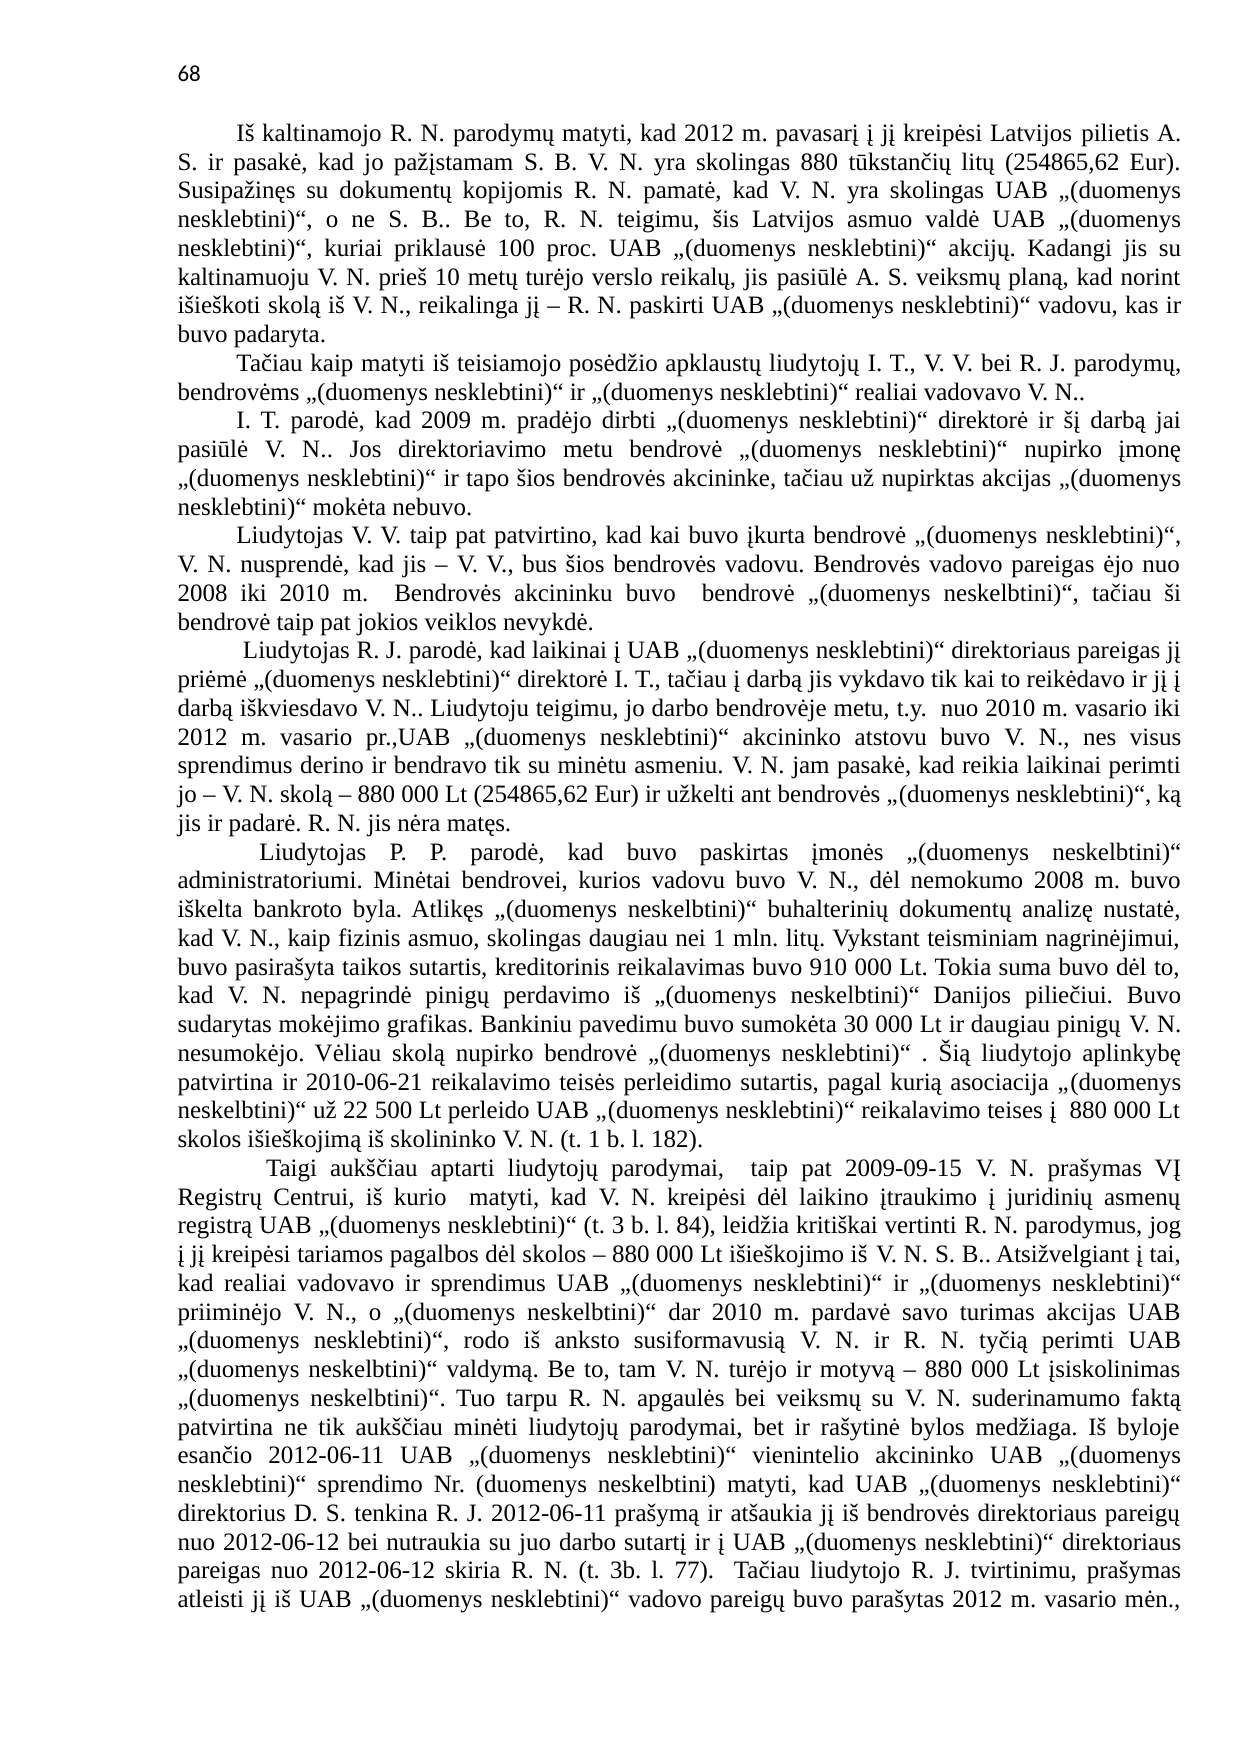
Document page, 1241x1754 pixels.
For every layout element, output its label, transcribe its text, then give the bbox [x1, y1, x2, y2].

text Liudytojas V. V. taip pat patvirtino, kad kai buvo įkurta bendrovė „(duomenys nesklebtini)“, V. N. nusprendė, kad jis – V. V., bus šios bendrovės vadovu. Bendrovės vadovo pareigas ėjo nuo 2008 iki 2010 m. Bendrovės akcininku buvo bendrovė „(duomenys neskelbtini)“, tačiau ši bendrovė taip pat jokios veiklos nevykdė. [177, 521, 1181, 636]
text I. T. parodė, kad 2009 m. pradėjo dirbti „(duomenys nesklebtini)“ direktorė ir šį darbą jai pasiūlė V. N.. Jos direktoriavimo metu bendrovė „(duomenys nesklebtini)“ nupirko įmonę „(duomenys nesklebtini)“ ir tapo šios bendrovės akcininke, tačiau už nupirktas akcijas „(duomenys nesklebtini)“ mokėta nebuvo. [177, 406, 1181, 521]
text Tačiau kaip matyti iš teisiamojo posėdžio apklaustų liudytojų I. T., V. V. bei R. J. parodymų, bendrovėms „(duomenys nesklebtini)“ ir „(duomenys nesklebtini)“ realiai vadovavo V. N.. [177, 348, 1181, 406]
text Liudytojas R. J. parodė, kad laikinai į UAB „(duomenys nesklebtini)“ direktoriaus pareigas jį priėmė „(duomenys nesklebtini)“ direktorė I. T., tačiau į darbą jis vykdavo tik kai to reikėdavo ir jį į darbą iškviesdavo V. N.. Liudytoju teigimu, jo darbo bendrovėje metu, t.y. nuo 2010 m. vasario iki 2012 m. vasario pr.,UAB „(duomenys nesklebtini)“ akcininko atstovu buvo V. N., nes visus sprendimus derino ir bendravo tik su minėtu asmeniu. V. N. jam pasakė, kad reikia laikinai perimti jo – V. N. skolą – 880 000 Lt (254865,62 Eur) ir užkelti ant bendrovės „(duomenys nesklebtini)“, ką jis ir padarė. R. N. jis nėra matęs. [177, 636, 1181, 837]
text Taigi aukščiau aptarti liudytojų parodymai, taip pat 2009-09-15 V. N. prašymas VĮ Registrų Centrui, iš kurio matyti, kad V. N. kreipėsi dėl laikino įtraukimo į juridinių asmenų registrą UAB „(duomenys nesklebtini)“ (t. 3 b. l. 84), leidžia kritiškai vertinti R. N. parodymus, jog į jį kreipėsi tariamos pagalbos dėl skolos – 880 000 Lt išieškojimo iš V. N. S. B.. Atsižvelgiant į tai, kad realiai vadovavo ir sprendimus UAB „(duomenys nesklebtini)“ ir „(duomenys nesklebtini)“ priiminėjo V. N., o „(duomenys neskelbtini)“ dar 2010 m. pardavė savo turimas akcijas UAB „(duomenys nesklebtini)“, rodo iš anksto susiformavusią V. N. ir R. N. tyčią perimti UAB „(duomenys neskelbtini)“ valdymą. Be to, tam V. N. turėjo ir motyvą – 880 000 Lt įsiskolinimas „(duomenys neskelbtini)“. Tuo tarpu R. N. apgaulės bei veiksmų su V. N. suderinamumo faktą patvirtina ne tik aukščiau minėti liudytojų parodymai, bet ir rašytinė bylos medžiaga. Iš byloje esančio 2012-06-11 UAB „(duomenys nesklebtini)“ vienintelio akcininko UAB „(duomenys nesklebtini)“ sprendimo Nr. (duomenys neskelbtini) matyti, kad UAB „(duomenys nesklebtini)“ direktorius D. S. tenkina R. J. 2012-06-11 prašymą ir atšaukia jį iš bendrovės direktoriaus pareigų nuo 2012-06-12 bei nutraukia su juo darbo sutartį ir į UAB „(duomenys nesklebtini)“ direktoriaus pareigas nuo 2012-06-12 skiria R. N. (t. 3b. l. 77). Tačiau liudytojo R. J. tvirtinimu, prašymas atleisti jį iš UAB „(duomenys nesklebtini)“ vadovo pareigų buvo parašytas 2012 m. vasario mėn., [177, 1153, 1181, 1613]
text Iš kaltinamojo R. N. parodymų matyti, kad 2012 m. pavasarį į jį kreipėsi Latvijos pilietis A. S. ir pasakė, kad jo pažįstamam S. B. V. N. yra skolingas 880 tūkstančių litų (254865,62 Eur). Susipažinęs su dokumentų kopijomis R. N. pamatė, kad V. N. yra skolingas UAB „(duomenys nesklebtini)“, o ne S. B.. Be to, R. N. teigimu, šis Latvijos asmuo valdė UAB „(duomenys nesklebtini)“, kuriai priklausė 100 proc. UAB „(duomenys nesklebtini)“ akcijų. Kadangi jis su kaltinamuoju V. N. prieš 10 metų turėjo verslo reikalų, jis pasiūlė A. S. veiksmų planą, kad norint išieškoti skolą iš V. N., reikalinga jį – R. N. paskirti UAB „(duomenys nesklebtini)“ vadovu, kas ir buvo padaryta. [177, 118, 1181, 348]
text Liudytojas P. P. parodė, kad buvo paskirtas įmonės „(duomenys neskelbtini)“ administratoriumi. Minėtai bendrovei, kurios vadovu buvo V. N., dėl nemokumo 2008 m. buvo iškelta bankroto byla. Atlikęs „(duomenys neskelbtini)“ buhalterinių dokumentų analizę nustatė, kad V. N., kaip fizinis asmuo, skolingas daugiau nei 1 mln. litų. Vykstant teisminiam nagrinėjimui, buvo pasirašyta taikos sutartis, kreditorinis reikalavimas buvo 910 000 Lt. Tokia suma buvo dėl to, kad V. N. nepagrindė pinigų perdavimo iš „(duomenys neskelbtini)“ Danijos piliečiui. Buvo sudarytas mokėjimo grafikas. Bankiniu pavedimu buvo sumokėta 30 000 Lt ir daugiau pinigų V. N. nesumokėjo. Vėliau skolą nupirko bendrovė „(duomenys nesklebtini)“ . Šią liudytojo aplinkybę patvirtina ir 2010-06-21 reikalavimo teisės perleidimo sutartis, pagal kurią asociacija „(duomenys neskelbtini)“ už 22 500 Lt perleido UAB „(duomenys nesklebtini)“ reikalavimo teises į 880 000 Lt skolos išieškojimą iš skolininko V. N. (t. 1 b. l. 182). [177, 837, 1181, 1153]
